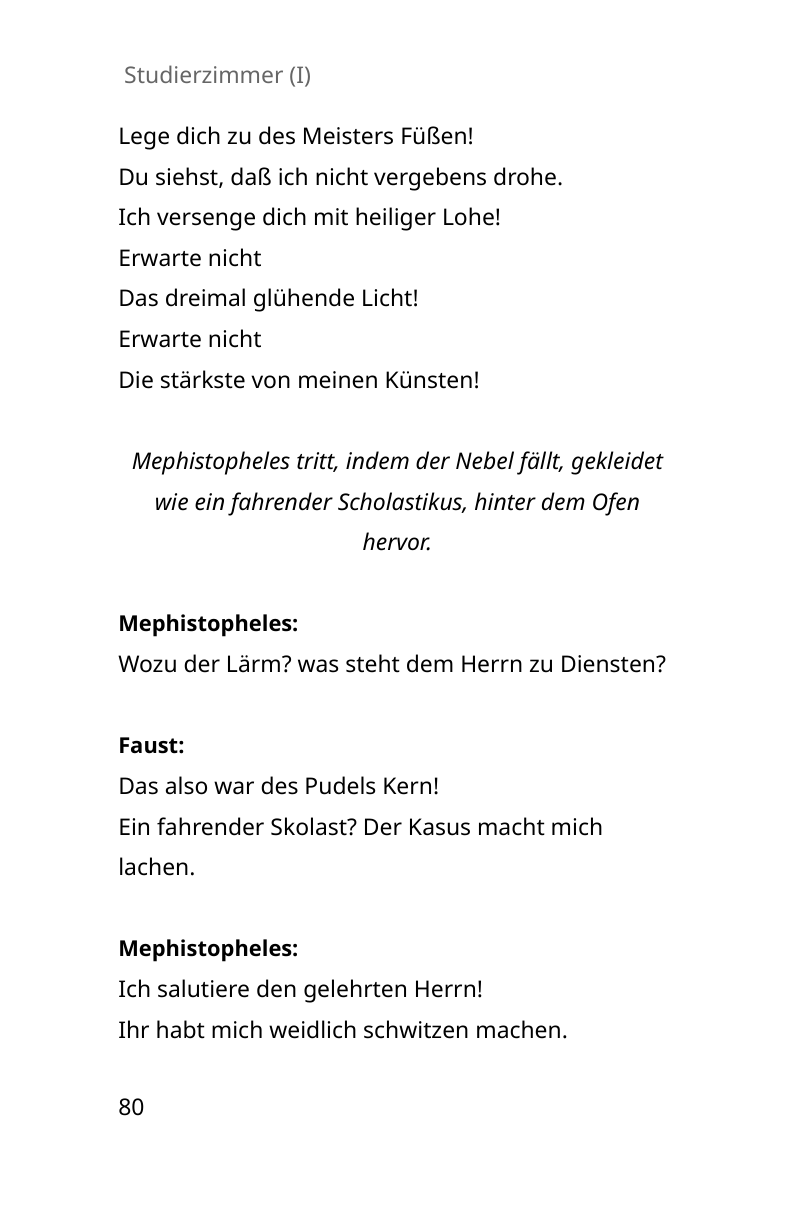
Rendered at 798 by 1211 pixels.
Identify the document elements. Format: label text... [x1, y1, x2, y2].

text Mephistopheles: Ich salutiere den gelehrten Herrn! Ihr habt mich weidlich schwitzen machen. [118, 909, 679, 1045]
text Mephistopheles: Wozu der Lärm? was steht dem Herrn zu Diensten? [118, 578, 679, 679]
text Mephistopheles tritt, indem der Nebel fällt, gekleidet wie ein fahrender Scholastikus, hinter dem Ofen hervor. [118, 422, 679, 557]
text Faust: Das also war des Pudels Kern! Ein fahrender Skolast? Der Kasus macht mich lachen. [118, 706, 679, 882]
text Lege dich zu des Meisters Füßen! Du siehst, daß ich nicht vergebens drohe. Ich versenge dich mit heiliger Lohe! Erwarte nicht Das dreimal glühende Licht! Erwarte nicht Die stärkste von meinen Künsten! [118, 120, 679, 395]
